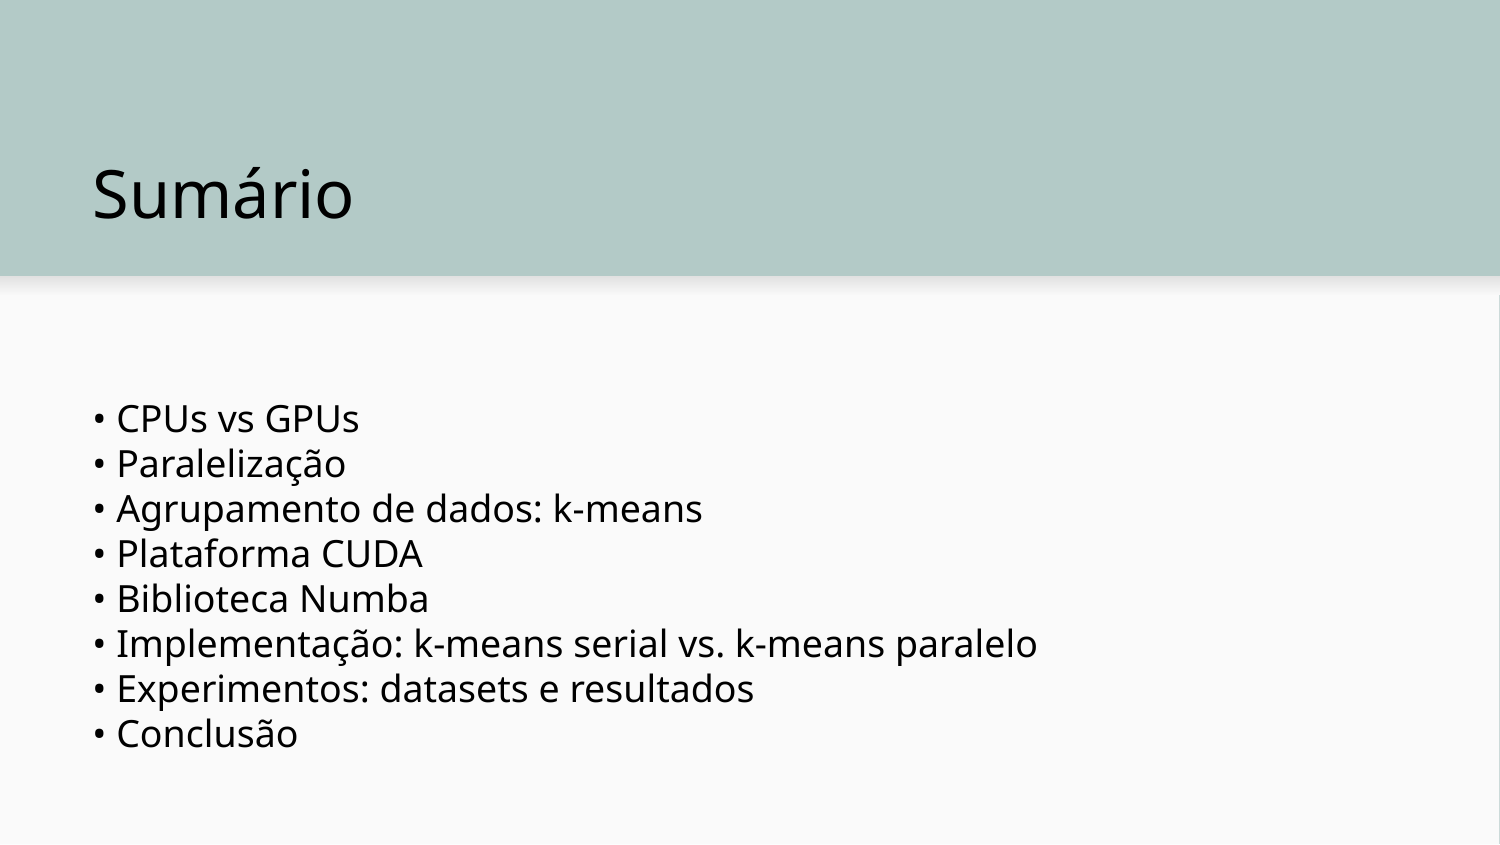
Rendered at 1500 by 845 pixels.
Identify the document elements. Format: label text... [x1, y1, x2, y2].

list • CPUs vs GPUs • Paralelização • Agrupamento de dados: k-means • Plataforma CUDA • Biblioteca Numba • Implementação: k-means serial vs. k-means paralelo • Experimentos: datasets e resultados • Conclusão [77, 380, 1426, 826]
title Sumário [77, 121, 1427, 248]
